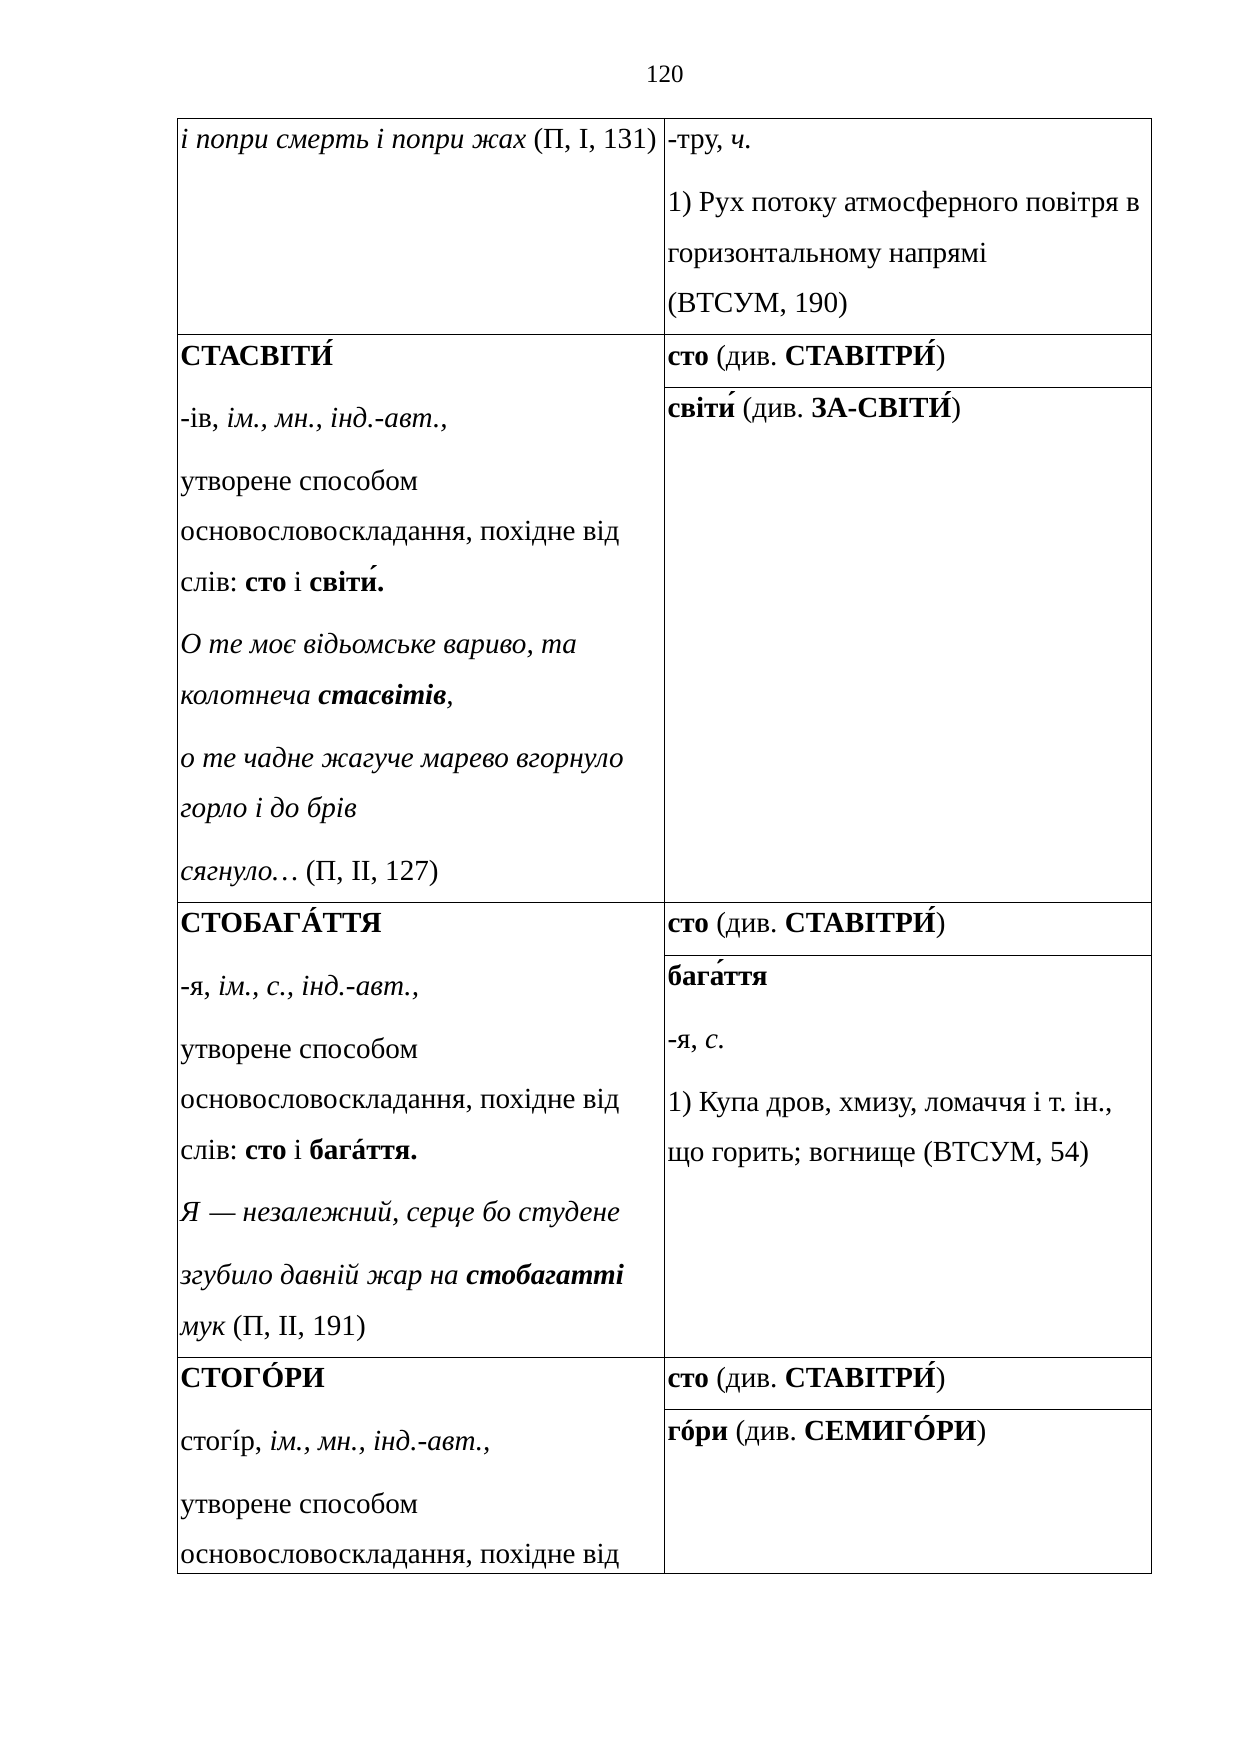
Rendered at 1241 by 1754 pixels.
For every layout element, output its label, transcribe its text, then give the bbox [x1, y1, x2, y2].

table_cell -тру, ч. 1) Рух потоку атмосферного повітря в горизонтальному напрямі (ВТСУМ, 190) [665, 119, 1151, 334]
table_cell СТОБАГÁТТЯ -я, ім., с., інд.-авт., утворене способом основословоскладання, похідне від слів: сто і багáття. Я — незалежний, серце бо студене згубило давній жар на стобагатті мук (П, ІІ, 191) [178, 903, 664, 1357]
table_cell СТОГÓРИ стогíр, ім., мн., інд.-авт., утворене способом основословоскладання, похідне від [178, 1358, 664, 1573]
table_cell сто (див. СТАВІТРИ́) [665, 1358, 1151, 1409]
table_cell СТАСВІТИ́ -ів, ім., мн., інд.-авт., утворене способом основословоскладання, похідне від слів: сто і світи́. О те моє відьомське вариво, та колотнеча стасвітів, о те чадне жагуче марево вгорнуло горло і до брів сягнуло… (П, ІІ, 127) [178, 335, 664, 902]
table_cell сто (див. СТАВІТРИ́) [665, 903, 1151, 954]
table_cell світи́ (див. ЗА-СВІТИ́) [665, 388, 1151, 902]
table_cell - і попри смерть і попри жах (П, І, 131) [178, 119, 664, 334]
table_cell сто (див. СТАВІТРИ́) [665, 335, 1151, 387]
table_cell гóри (див. СЕМИГÓРИ) [665, 1410, 1151, 1573]
table_cell бага́ття -я, с. 1) Купа дров, хмизу, ломаччя і т. ін., що горить; вогнище (ВТСУМ, 54) [665, 956, 1151, 1357]
